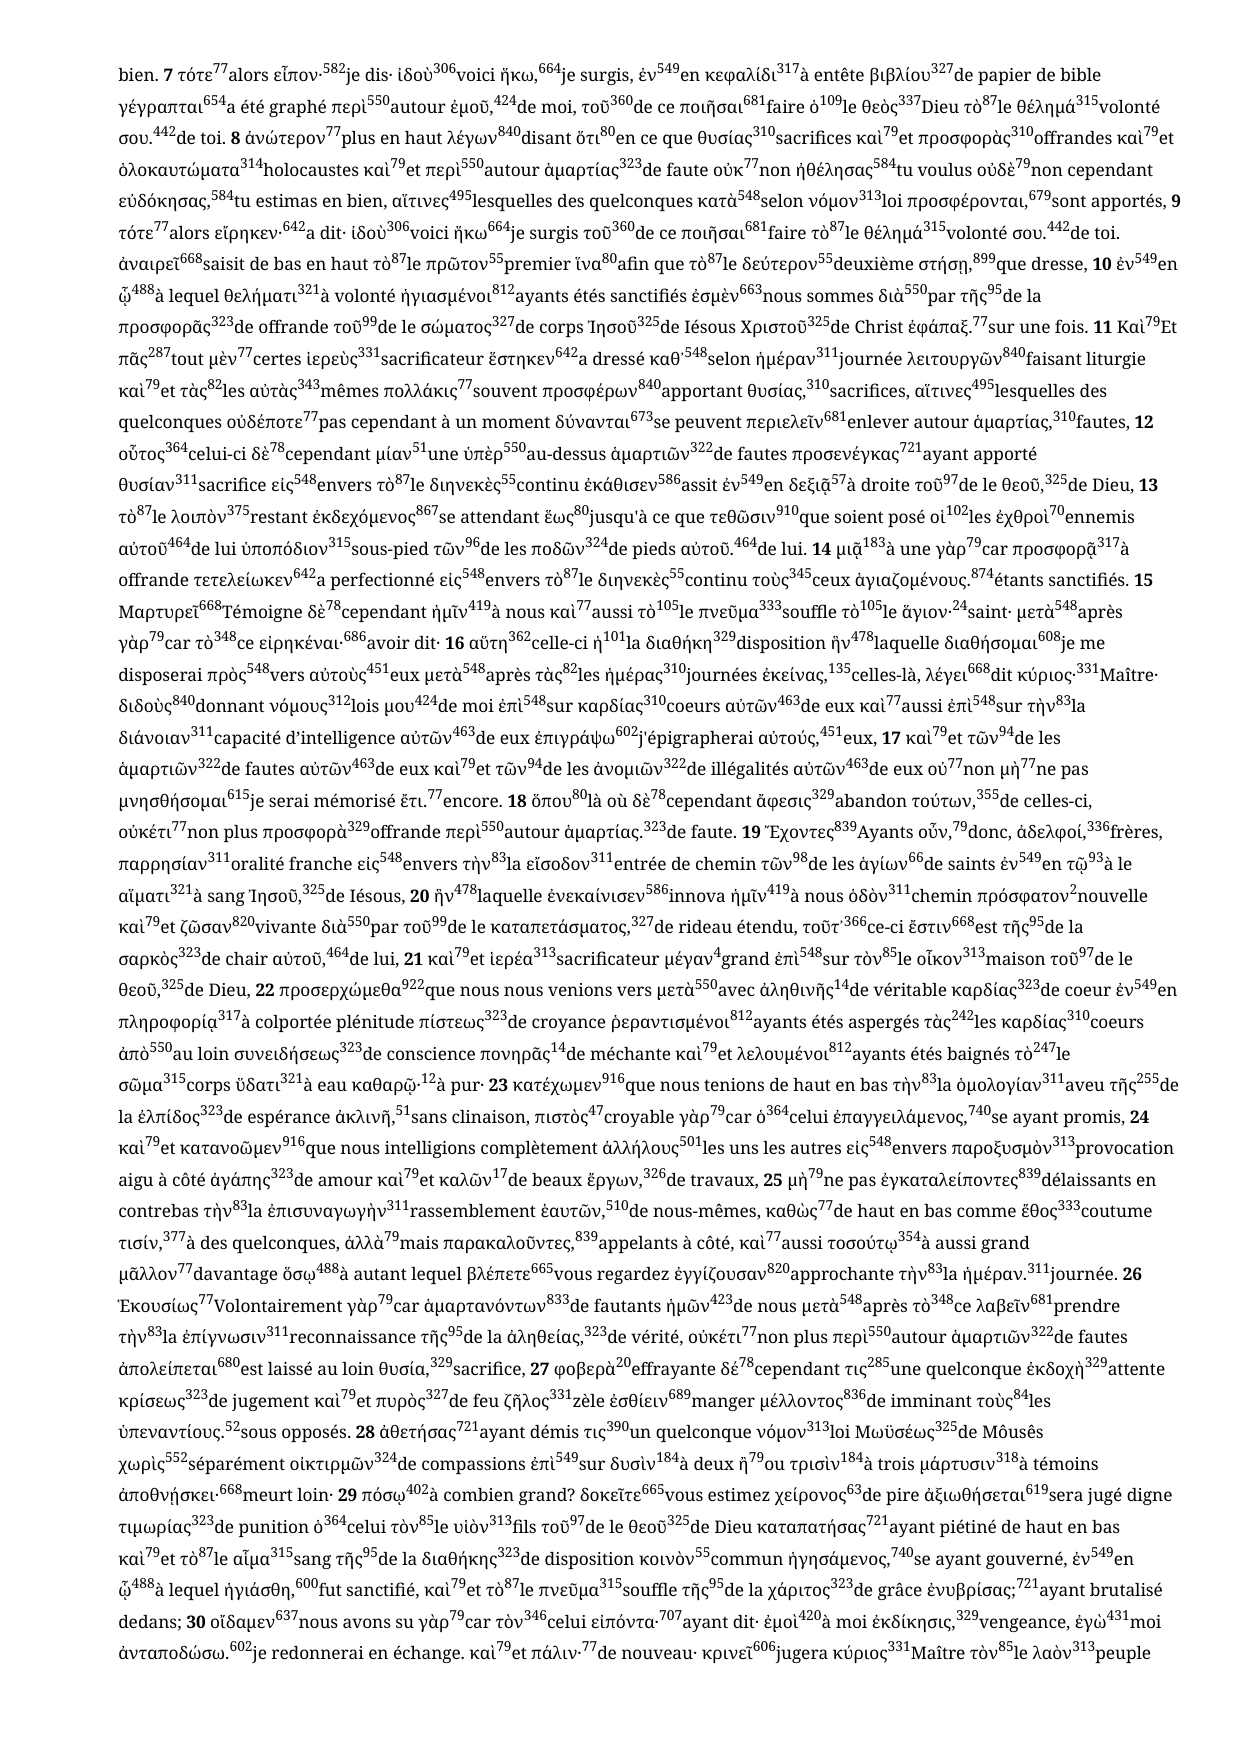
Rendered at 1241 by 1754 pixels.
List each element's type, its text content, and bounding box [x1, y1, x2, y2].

text 1 Σκιὰν311Ombre γὰρ79car ἔχων840ayant ὁ103le νόμος331loi τῶν98de les μελλόντων835de imminants ἀγαθῶν,66de bons, οὐκ77non αὐτὴν526elle-même τὴν83la εἰκόνα311icône τῶν98de les πραγμάτων,326de actes, κατ᾽548selon ἐνιαυτὸν313année ταῖς88à les αὐταῖς141à mêmes θυσίαις316à sacrifices ἃς477lesquelles προσφέρουσιν667apportent εἰς548envers τὸ87le διηνεκὲς55continu οὐδέποτε77pas cependant à un moment δύναται674se peut τοὺς345ceux προσερχομένους848se venants vers τελειῶσαι·681perfectionner· 2 ἐπεὶ80puisque οὐκ340non ἂν340le cas échéant ἐπαύσαντο591se pausèrent προσφερόμεναι888étantes apportées διὰ548par le fait de τὸ348ce μηδεμίαν267pas une ἔχειν689avoir ἔτι77encore συνείδησιν311conscience ἁμαρτιῶν322de fautes τοὺς345ceux λατρεύοντας821adorants ἅπαξ77une fois κεκαθαρισμένους;795ayants étés purifiés; 3 ἀλλ᾽79mais ἐν549en αὐταῖς455à elles ἀνάμνησις329anamnèse ἁμαρτιῶν322de fautes κατ᾽548selon ἐνιαυτόν·313année· 4 ἀδύνατον49impuissant γὰρ79car αἷμα315sang ταύρων324de taureaux καὶ79et τράγων324de boucs ἀφαιρεῖν689saisir au loin ἁμαρτίας.310fautes. 5 Διὸ79C'est pourquoi εἰσερχόμενος867se venant à l'intérieur εἰς548envers τὸν85le κόσμον313monde λέγει·668dit· θυσίαν311sacrifice καὶ79et προσφορὰν311offrande οὐκ77non ἠθέλησας,584tu voulus, σῶμα315corps δὲ78cependant κατηρτίσω590tu te ajustas complètement μοι·420à moi· 6 ὁλοκαυτώματα314holocaustes καὶ79et περὶ550autour ἁμαρτίας323de faute οὐκ77non εὐδόκησας.584tu estimas en bien. 7 τότε77alors εἶπον·582je dis· ἰδοὺ306voici ἥκω,664je surgis, ἐν549en κεφαλίδι317à entête βιβλίου327de papier de bible γέγραπται654a été graphé περὶ550autour ἐμοῦ,424de moi, τοῦ360de ce ποιῆσαι681faire ὁ109le θεὸς337Dieu τὸ87le θέλημά315volonté σου.442de toi. 8 ἀνώτερον77plus en haut λέγων840disant ὅτι80en ce que θυσίας310sacrifices καὶ79et προσφορὰς310offrandes καὶ79et ὁλοκαυτώματα314holocaustes καὶ79et περὶ550autour ἁμαρτίας323de faute οὐκ77non ἠθέλησας584tu voulus οὐδὲ79non cependant εὐδόκησας,584tu estimas en bien, αἵτινες495lesquelles des quelconques κατὰ548selon νόμον313loi προσφέρονται,679sont apportés, 9 τότε77alors εἴρηκεν·642a dit· ἰδοὺ306voici ἥκω664je surgis τοῦ360de ce ποιῆσαι681faire τὸ87le θέλημά315volonté σου.442de toi. ἀναιρεῖ668saisit de bas en haut τὸ87le πρῶτον55premier ἵνα80afin que τὸ87le δεύτερον55deuxième στήσῃ,899que dresse, 10 ἐν549en ᾧ488à lequel θελήματι321à volonté ἡγιασμένοι812ayants étés sanctifiés ἐσμὲν663nous sommes διὰ550par τῆς95de la προσφορᾶς323de offrande τοῦ99de le σώματος327de corps Ἰησοῦ325de Iésous Χριστοῦ325de Christ ἐφάπαξ.77sur une fois. 11 Καὶ79Et πᾶς287tout μὲν77certes ἱερεὺς331sacrificateur ἕστηκεν642a dressé καθ᾽548selon ἡμέραν311journée λειτουργῶν840faisant liturgie καὶ79et τὰς82les αὐτὰς343mêmes πολλάκις77souvent προσφέρων840apportant θυσίας,310sacrifices, αἵτινες495lesquelles des quelconques οὐδέποτε77pas cependant à un moment δύνανται673se peuvent περιελεῖν681enlever autour ἁμαρτίας,310fautes, 12 οὗτος364celui-ci δὲ78cependant μίαν51une ὑπὲρ550au-dessus ἁμαρτιῶν322de fautes προσενέγκας721ayant apporté θυσίαν311sacrifice εἰς548envers τὸ87le διηνεκὲς55continu ἐκάθισεν586assit ἐν549en δεξιᾷ57à droite τοῦ97de le θεοῦ,325de Dieu, 13 τὸ87le λοιπὸν375restant ἐκδεχόμενος867se attendant ἕως80jusqu'à ce que τεθῶσιν910que soient posé οἱ102les ἐχθροὶ70ennemis αὐτοῦ464de lui ὑποπόδιον315sous-pied τῶν96de les ποδῶν324de pieds αὐτοῦ.464de lui. 14 μιᾷ183à une γὰρ79car προσφορᾷ317à offrande τετελείωκεν642a perfectionné εἰς548envers τὸ87le διηνεκὲς55continu τοὺς345ceux ἁγιαζομένους.874étants sanctifiés. 15 Μαρτυρεῖ668Témoigne δὲ78cependant ἡμῖν419à nous καὶ77aussi τὸ105le πνεῦμα333souffle τὸ105le ἅγιον·24saint· μετὰ548après γὰρ79car τὸ348ce εἰρηκέναι·686avoir dit· 16 αὕτη362celle-ci ἡ101la διαθήκη329disposition ἣν478laquelle διαθήσομαι608je me disposerai πρὸς548vers αὐτοὺς451eux μετὰ548après τὰς82les ἡμέρας310journées ἐκείνας,135celles-là, λέγει668dit κύριος·331Maître· διδοὺς840donnant νόμους312lois μου424de moi ἐπὶ548sur καρδίας310coeurs αὐτῶν463de eux καὶ77aussi ἐπὶ548sur τὴν83la διάνοιαν311capacité d’intelligence αὐτῶν463de eux ἐπιγράψω602j'épigrapherai αὐτούς,451eux, 17 καὶ79et τῶν94de les ἁμαρτιῶν322de fautes αὐτῶν463de eux καὶ79et τῶν94de les ἀνομιῶν322de illégalités αὐτῶν463de eux οὐ77non μὴ77ne pas μνησθήσομαι615je serai mémorisé ἔτι.77encore. 18 ὅπου80là où δὲ78cependant ἄφεσις329abandon τούτων,355de celles-ci, οὐκέτι77non plus προσφορὰ329offrande περὶ550autour ἁμαρτίας.323de faute. 19 Ἔχοντες839Ayants οὖν,79donc, ἀδελφοί,336frères, παρρησίαν311oralité franche εἰς548envers τὴν83la εἴσοδον311entrée de chemin τῶν98de les ἁγίων66de saints ἐν549en τῷ93à le αἵματι321à sang Ἰησοῦ,325de Iésous, 20 ἣν478laquelle ἐνεκαίνισεν586innova ἡμῖν419à nous ὁδὸν311chemin πρόσφατον2nouvelle καὶ79et ζῶσαν820vivante διὰ550par τοῦ99de le καταπετάσματος,327de rideau étendu, τοῦτ᾽366ce-ci ἔστιν668est τῆς95de la σαρκὸς323de chair αὐτοῦ,464de lui, 21 καὶ79et ἱερέα313sacrificateur μέγαν4grand ἐπὶ548sur τὸν85le οἶκον313maison τοῦ97de le θεοῦ,325de Dieu, 22 προσερχώμεθα922que nous nous venions vers μετὰ550avec ἀληθινῆς14de véritable καρδίας323de coeur ἐν549en πληροφορίᾳ317à colportée plénitude πίστεως323de croyance ῥεραντισμένοι812ayants étés aspergés τὰς242les καρδίας310coeurs ἀπὸ550au loin συνειδήσεως323de conscience πονηρᾶς14de méchante καὶ79et λελουμένοι812ayants étés baignés τὸ247le σῶμα315corps ὕδατι321à eau καθαρῷ·12à pur· 23 κατέχωμεν916que nous tenions de haut en bas τὴν83la ὁμολογίαν311aveu τῆς255de la ἐλπίδος323de espérance ἀκλινῆ,51sans clinaison, πιστὸς47croyable γὰρ79car ὁ364celui ἐπαγγειλάμενος,740se ayant promis, 24 καὶ79et κατανοῶμεν916que nous intelligions complètement ἀλλήλους501les uns les autres εἰς548envers παροξυσμὸν313provocation aigu à côté ἀγάπης323de amour καὶ79et καλῶν17de beaux ἔργων,326de travaux, 25 μὴ79ne pas ἐγκαταλείποντες839délaissants en contrebas τὴν83la ἐπισυναγωγὴν311rassemblement ἑαυτῶν,510de nous-mêmes, καθὼς77de haut en bas comme ἔθος333coutume τισίν,377à des quelconques, ἀλλὰ79mais παρακαλοῦντες,839appelants à côté, καὶ77aussi τοσούτῳ354à aussi grand μᾶλλον77davantage ὅσῳ488à autant lequel βλέπετε665vous regardez ἐγγίζουσαν820approchante τὴν83la ἡμέραν.311journée. 26 Ἑκουσίως77Volontairement γὰρ79car ἁμαρτανόντων833de fautants ἡμῶν423de nous μετὰ548après τὸ348ce λαβεῖν681prendre τὴν83la ἐπίγνωσιν311reconnaissance τῆς95de la ἀληθείας,323de vérité, οὐκέτι77non plus περὶ550autour ἁμαρτιῶν322de fautes ἀπολείπεται680est laissé au loin θυσία,329sacrifice, 27 φοβερὰ20effrayante δέ78cependant τις285une quelconque ἐκδοχὴ329attente κρίσεως323de jugement καὶ79et πυρὸς327de feu ζῆλος331zèle ἐσθίειν689manger μέλλοντος836de imminant τοὺς84les ὑπεναντίους.52sous opposés. 28 ἀθετήσας721ayant démis τις390un quelconque νόμον313loi Μωϋσέως325de Môusês χωρὶς552séparément οἰκτιρμῶν324de compassions ἐπὶ549sur δυσὶν184à deux ἢ79ou τρισὶν184à trois μάρτυσιν318à témoins ἀποθνῄσκει·668meurt loin· 29 πόσῳ402à combien grand? δοκεῖτε665vous estimez χείρονος63de pire ἀξιωθήσεται619sera jugé digne τιμωρίας323de punition ὁ364celui τὸν85le υἱὸν313fils τοῦ97de le θεοῦ325de Dieu καταπατήσας721ayant piétiné de haut en bas καὶ79et τὸ87le αἷμα315sang τῆς95de la διαθήκης323de disposition κοινὸν55commun ἡγησάμενος,740se ayant gouverné, ἐν549en ᾧ488à lequel ἡγιάσθη,600fut sanctifié, καὶ79et τὸ87le πνεῦμα315souffle τῆς95de la χάριτος323de grâce ἐνυβρίσας;721ayant brutalisé dedans; 30 οἴδαμεν637nous avons su γὰρ79car τὸν346celui εἰπόντα·707ayant dit· ἐμοὶ420à moi ἐκδίκησις,329vengeance, ἐγὼ431moi ἀνταποδώσω.602je redonnerai en échange. καὶ79et πάλιν·77de nouveau· κρινεῖ606jugera κύριος331Maître τὸν85le λαὸν313peuple αὐτοῦ.464de lui. 31 φοβερὸν49effrayant τὸ366ce ἐμπεσεῖν681tomber dans εἰς548envers χεῖρας310mains θεοῦ325de Dieu ζῶντος.834de vivant. 32 Ἀναμιμνῄσκεσθε577Soyez remémorés δὲ78cependant τὰς82les πρότερον55plus avant ἡμέρας,310journées, ἐν549en αἷς483à lesquelles φωτισθέντες759ayants étés illuminés πολλὴν267nombreuse ἄθλησιν311lutte d'athlète ὑπεμείνατε583vous résistâtes en restant sous παθημάτων,326de passions de souffrances, 33 τοῦτο348ce-ci μὲν79certes ὀνειδισμοῖς318à réprobations τε79en outre καὶ79et θλίψεσιν316à oppressions θεατριζόμενοι,890étants théâtralisés, τοῦτο348ce-ci δὲ78cependant κοινωνοὶ330communiants τῶν357de ceux οὕτως77ainsi ἀναστρεφομένων884de étants tournés de bas en haut γενηθέντες.759ayants étés devenus. 34 καὶ79et γὰρ79car τοῖς90à les δεσμίοις318à liés συνεπαθήσατε583vous compatîtes καὶ79et τὴν83la ἁρπαγὴν311rapine τῶν359de ces ὑπαρχόντων835de subsistants ὑμῶν441de vous μετὰ550avec χαρᾶς323de joie προσεδέξασθε589vous vous acceptâtes auprès γινώσκοντες839connaissants ἔχειν689avoir ἑαυτοὺς515vous-mêmes κρείσσονα2meilleure ὕπαρξιν311subsistance καὶ79et μένουσαν.820restante. 35 Μὴ77Ne pas ἀποβάλητε896que vous jetiez au loin οὖν79donc τὴν83la παρρησίαν311oralité franche ὑμῶν,441de vous, ἥτις496laquelle une quelconque ἔχει668a μεγάλην2grande μισθαποδοσίαν.311rémunération. 36 ὑπομονῆς323de résistance γὰρ79car ἔχετε665vous avez χρείαν311besoin ἵνα80afin que τὸ87le θέλημα315volonté τοῦ97de le θεοῦ325de Dieu ποιήσαντες720ayants faits κομίσησθε902que vous vous preniez soigneusement τὴν83la ἐπαγγελίαν.311promesse. 37 ἔτι77encore γὰρ79car μικρὸν53petit ὅσον295autant lequel ὅσον,295autant lequel, ὁ364celui ἐρχόμενος867se venant ἥξει606surgira καὶ79et οὐ77non χρονίσει·606temporisera· 38 ὁ103le δὲ78cependant δίκαιός71juste μου424de moi ἐκ550hors πίστεως323de croyance ζήσεται,612se vivra, καὶ79et ἐὰν80si le cas échéant ὑποστείληται,905que se soustraie, οὐκ77non εὐδοκεῖ668estime en bien ἡ101la ψυχή329âme μου424de moi ἐν549en αὐτῷ.458à lui. 39 ἡμεῖς430nous δὲ78cependant οὐκ77non ἐσμὲν663nous sommes ὑποστολῆς323de soustraction εἰς548envers ἀπώλειαν311perte complète ἀλλὰ79mais πίστεως323de croyance εἰς548envers περιποίησιν311conservation ψυχῆς.323de âme. [118, 59, 1181, 1665]
